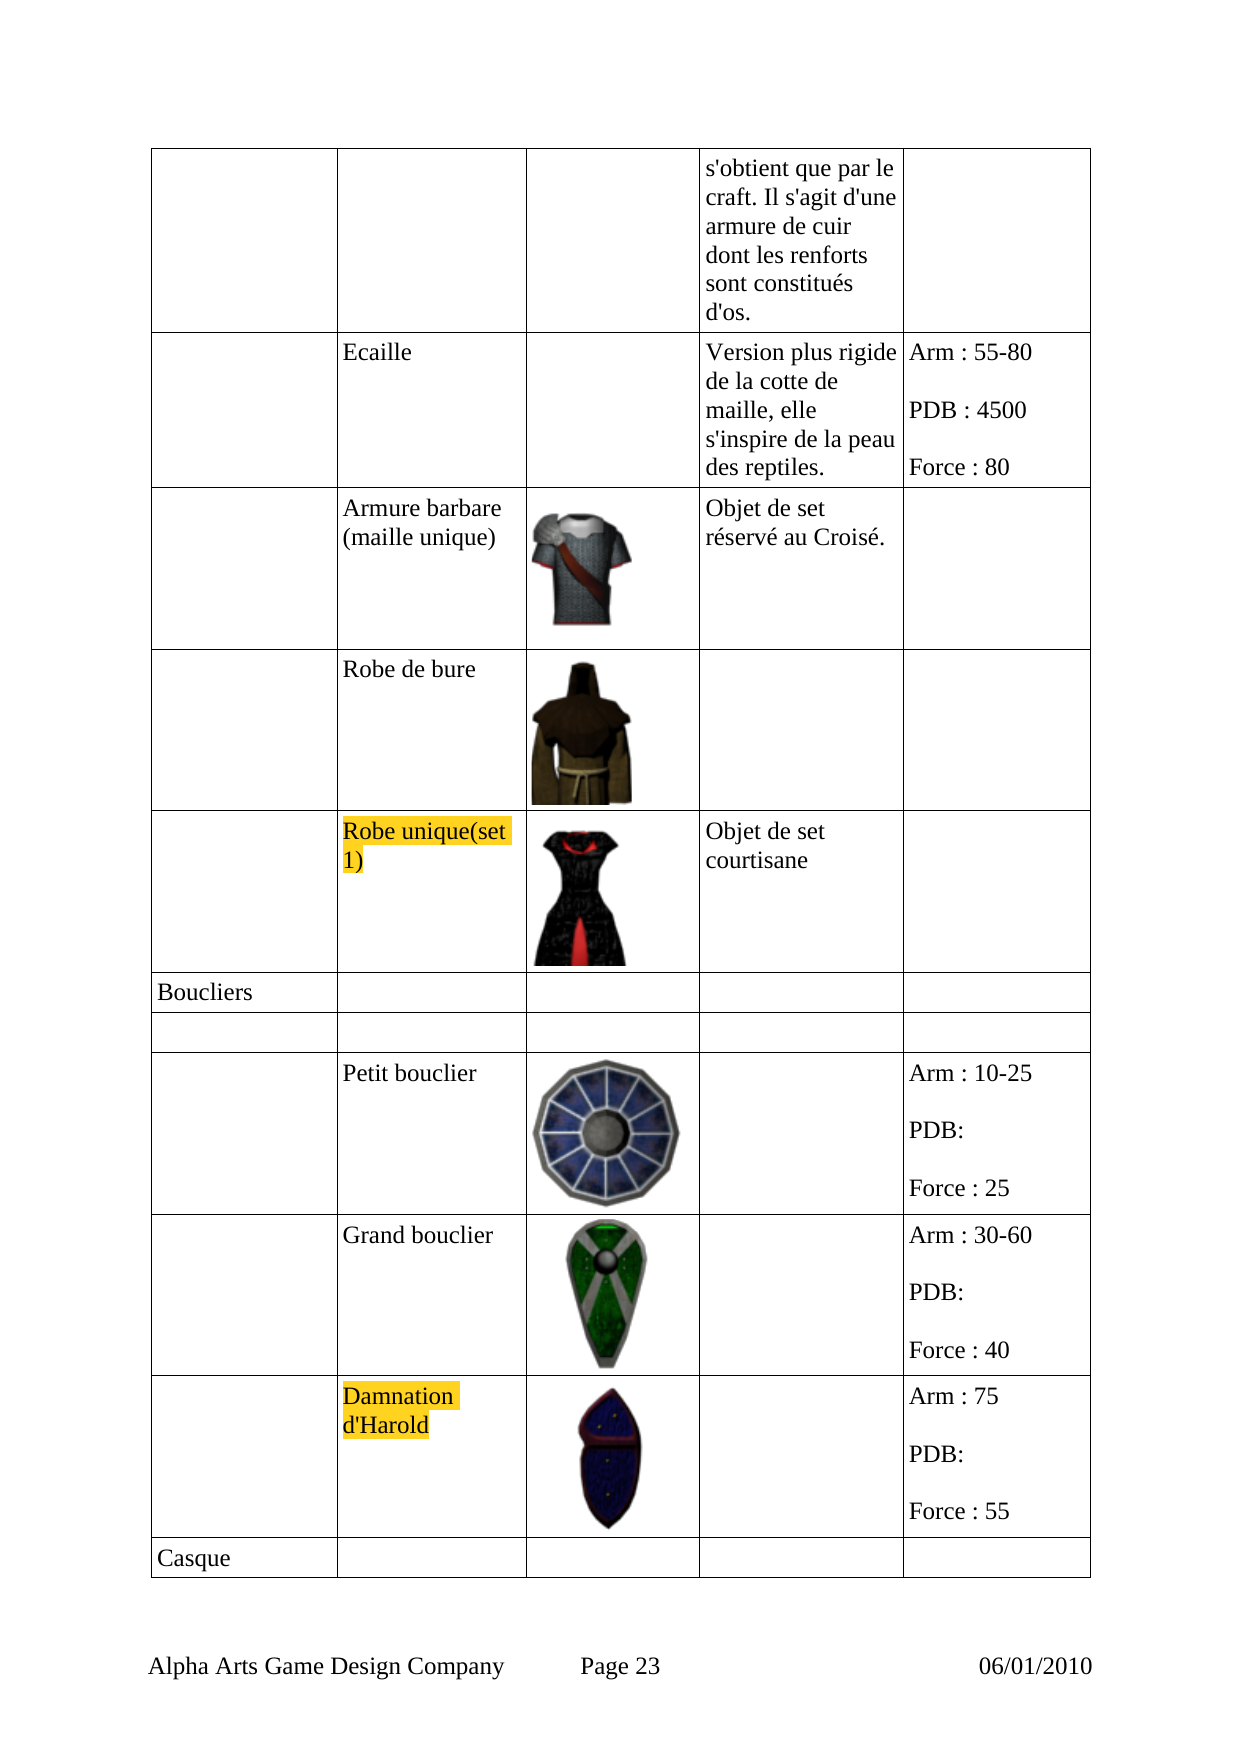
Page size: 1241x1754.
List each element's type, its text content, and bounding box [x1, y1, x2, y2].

table_cell [527, 973, 699, 1012]
table_cell [527, 1538, 699, 1577]
table_cell [700, 1215, 903, 1375]
table_cell [152, 488, 337, 648]
picture [531, 1381, 682, 1532]
table_cell Boucliers [152, 973, 337, 1012]
table_cell [527, 149, 699, 332]
table_cell [527, 333, 699, 487]
table_cell [152, 650, 337, 810]
picture [531, 1058, 682, 1209]
table_cell Petit bouclier [338, 1053, 526, 1214]
table_cell [152, 1053, 337, 1214]
table_cell [338, 1538, 526, 1577]
table_cell Damnation d'Harold [338, 1376, 526, 1537]
table_cell [152, 149, 337, 332]
table_cell [904, 650, 1090, 810]
table_cell [700, 650, 903, 810]
table_cell [338, 1013, 526, 1052]
table_cell [152, 1013, 337, 1052]
table_cell [904, 1538, 1090, 1577]
table_cell [904, 1013, 1090, 1052]
table_cell [152, 1376, 337, 1537]
table_cell [700, 973, 903, 1012]
table_cell [904, 811, 1090, 972]
picture [531, 492, 632, 643]
table_cell Version plus rigide de la cotte de maille, elle s'inspire de la peau des reptiles. [700, 333, 903, 487]
table_cell [338, 149, 526, 332]
table_cell [700, 1053, 903, 1214]
table_cell [527, 650, 699, 810]
table_cell [338, 973, 526, 1012]
table_cell [152, 333, 337, 487]
picture [531, 654, 632, 805]
picture [531, 1219, 682, 1370]
table_cell Robe de bure [338, 650, 526, 810]
table_cell Arm : 75 PDB: Force : 55 [904, 1376, 1090, 1537]
table_cell Ecaille [338, 333, 526, 487]
table_cell Objet de set réservé au Croisé. [700, 488, 903, 648]
table_cell [152, 1215, 337, 1375]
table_cell Arm : 30-60 PDB: Force : 40 [904, 1215, 1090, 1375]
picture [531, 816, 632, 966]
table_cell Arm : 10-25 PDB: Force : 25 [904, 1053, 1090, 1214]
table_cell Arm : 55-80 PDB : 4500 Force : 80 [904, 333, 1090, 487]
table_cell [700, 1013, 903, 1052]
table_cell [527, 811, 699, 972]
table_cell Objet de set courtisane [700, 811, 903, 972]
table_cell Casque [152, 1538, 337, 1577]
table_cell [152, 811, 337, 972]
table_cell [904, 149, 1090, 332]
table_cell [700, 1376, 903, 1537]
table_cell [527, 488, 699, 648]
table_cell Robe unique(set 1) [338, 811, 526, 972]
table_cell [527, 1215, 699, 1375]
table_cell [700, 1538, 903, 1577]
table_cell [527, 1053, 699, 1214]
table_cell Grand bouclier [338, 1215, 526, 1375]
table_cell Armure barbare (maille unique) [338, 488, 526, 648]
table_cell [904, 488, 1090, 648]
table_cell [527, 1013, 699, 1052]
table_cell s'obtient que par le craft. Il s'agit d'une armure de cuir dont les renforts sont constitués d'os. [700, 149, 903, 332]
table_cell [527, 1376, 699, 1537]
table_cell [904, 973, 1090, 1012]
